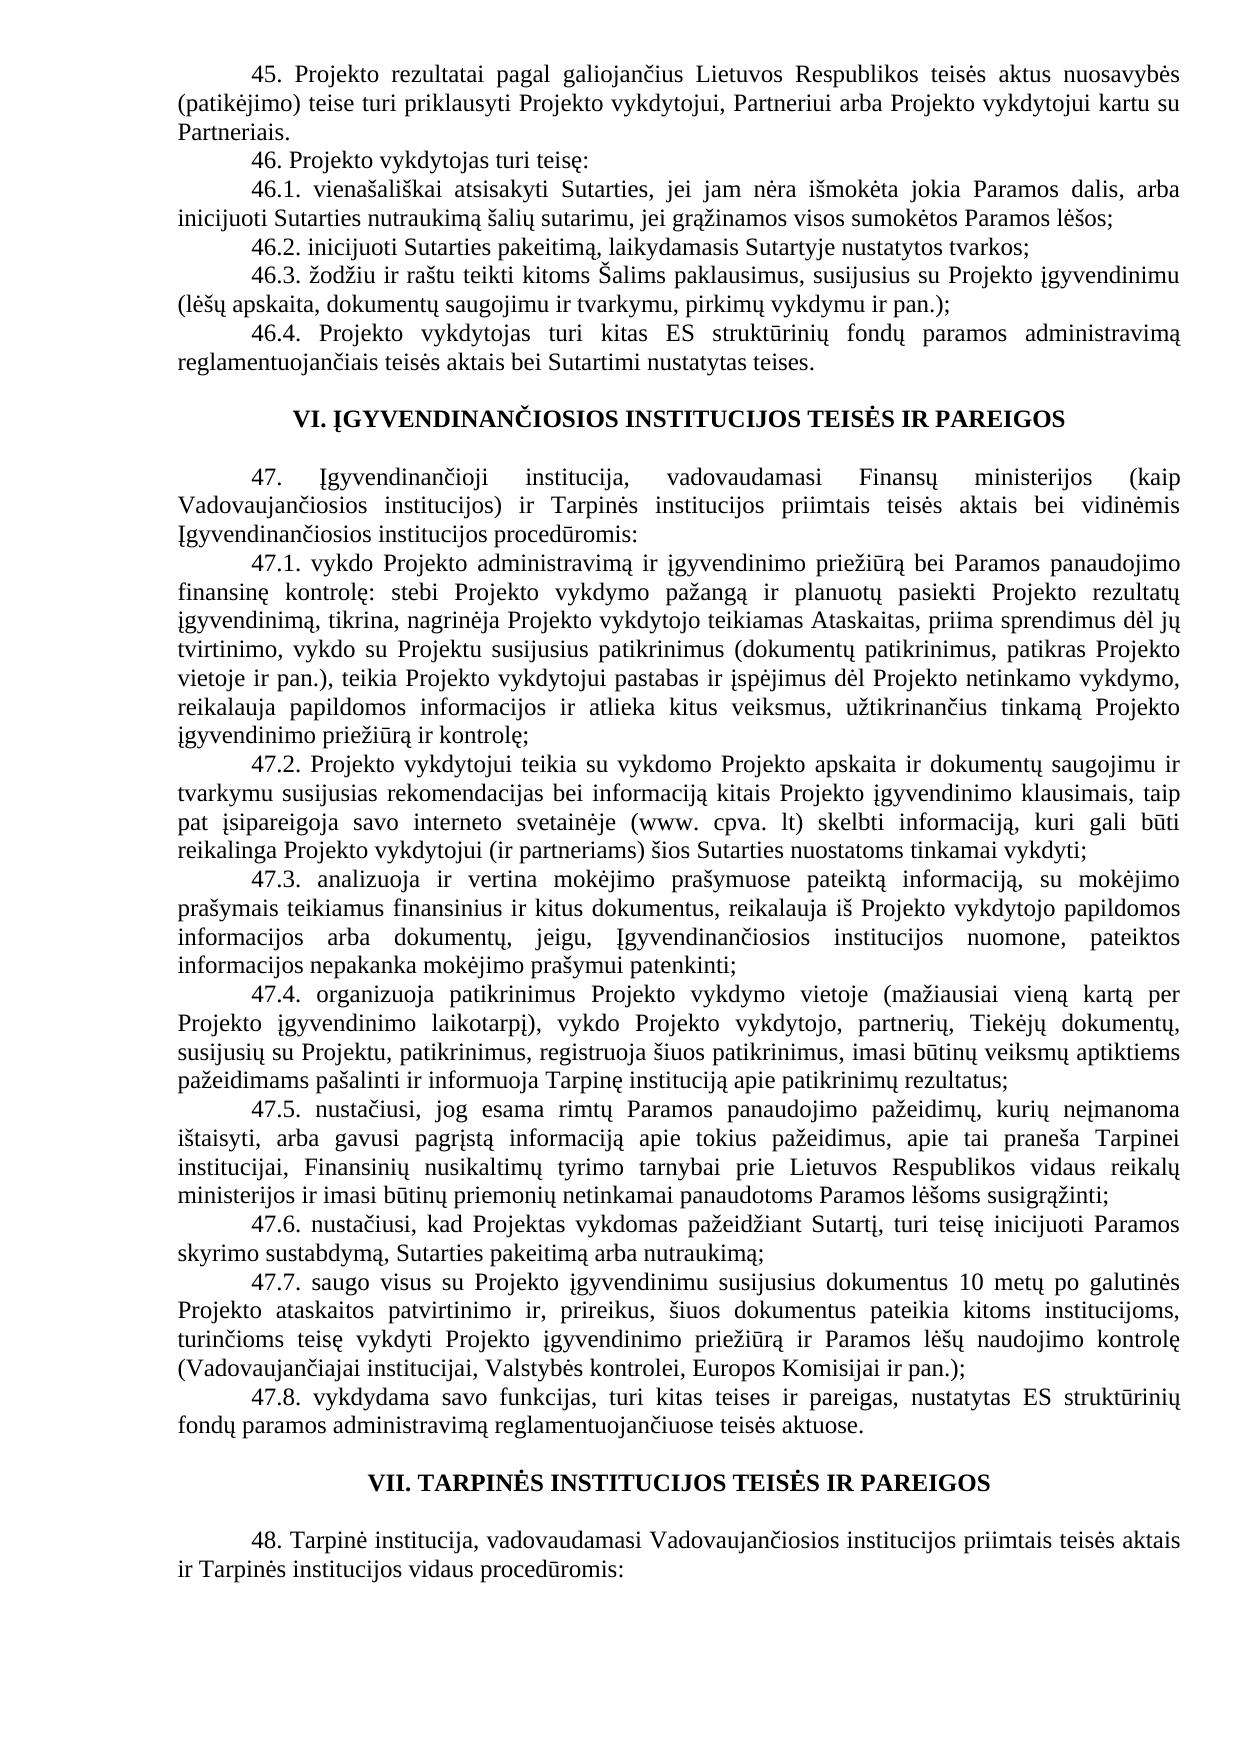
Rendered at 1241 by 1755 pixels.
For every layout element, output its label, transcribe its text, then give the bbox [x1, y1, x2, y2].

text 47.2. Projekto vykdytojui teikia su vykdomo Projekto apskaita ir dokumentų saugojimu ir tvarkymu susijusias rekomendacijas bei informaciją kitais Projekto įgyvendinimo klausimais, taip pat įsipareigoja savo interneto svetainėje (www. cpva. lt) skelbti informaciją, kuri gali būti reikalinga Projekto vykdytojui (ir partneriams) šios Sutarties nuostatoms tinkamai vykdyti; [177, 749, 1181, 864]
text 47. Įgyvendinančioji institucija, vadovaudamasi Finansų ministerijos (kaip Vadovaujančiosios institucijos) ir Tarpinės institucijos priimtais teisės aktais bei vidinėmis Įgyvendinančiosios institucijos procedūromis: [177, 462, 1181, 548]
text 46.4. Projekto vykdytojas turi kitas ES struktūrinių fondų paramos administravimą reglamentuojančiais teisės aktais bei Sutartimi nustatytas teises. [177, 318, 1181, 375]
text 47.5. nustačiusi, jog esama rimtų Paramos panaudojimo pažeidimų, kurių neįmanoma ištaisyti, arba gavusi pagrįstą informaciją apie tokius pažeidimus, apie tai praneša Tarpinei institucijai, Finansinių nusikaltimų tyrimo tarnybai prie Lietuvos Respublikos vidaus reikalų ministerijos ir imasi būtinų priemonių netinkamai panaudotoms Paramos lėšoms susigrąžinti; [177, 1094, 1181, 1209]
text 47.1. vykdo Projekto administravimą ir įgyvendinimo priežiūrą bei Paramos panaudojimo finansinę kontrolę: stebi Projekto vykdymo pažangą ir planuotų pasiekti Projekto rezultatų įgyvendinimą, tikrina, nagrinėja Projekto vykdytojo teikiamas Ataskaitas, priima sprendimus dėl jų tvirtinimo, vykdo su Projektu susijusius patikrinimus (dokumentų patikrinimus, patikras Projekto vietoje ir pan.), teikia Projekto vykdytojui pastabas ir įspėjimus dėl Projekto netinkamo vykdymo, reikalauja papildomos informacijos ir atlieka kitus veiksmus, užtikrinančius tinkamą Projekto įgyvendinimo priežiūrą ir kontrolę; [177, 548, 1181, 749]
text VII. TARPINĖS INSTITUCIJOS TEISĖS IR PAREIGOS [177, 1468, 1181, 1497]
text 45. Projekto rezultatai pagal galiojančius Lietuvos Respublikos teisės aktus nuosavybės (patikėjimo) teise turi priklausyti Projekto vykdytojui, Partneriui arba Projekto vykdytojui kartu su Partneriais. [177, 59, 1181, 145]
text 46.1. vienašališkai atsisakyti Sutarties, jei jam nėra išmokėta jokia Paramos dalis, arba inicijuoti Sutarties nutraukimą šalių sutarimu, jei grąžinamos visos sumokėtos Paramos lėšos; [177, 174, 1181, 232]
text 47.3. analizuoja ir vertina mokėjimo prašymuose pateiktą informaciją, su mokėjimo prašymais teikiamus finansinius ir kitus dokumentus, reikalauja iš Projekto vykdytojo papildomos informacijos arba dokumentų, jeigu, Įgyvendinančiosios institucijos nuomone, pateiktos informacijos nepakanka mokėjimo prašymui patenkinti; [177, 864, 1181, 979]
text 47.4. organizuoja patikrinimus Projekto vykdymo vietoje (mažiausiai vieną kartą per Projekto įgyvendinimo laikotarpį), vykdo Projekto vykdytojo, partnerių, Tiekėjų dokumentų, susijusių su Projektu, patikrinimus, registruoja šiuos patikrinimus, imasi būtinų veiksmų aptiktiems pažeidimams pašalinti ir informuoja Tarpinę instituciją apie patikrinimų rezultatus; [177, 979, 1181, 1094]
text 47.6. nustačiusi, kad Projektas vykdomas pažeidžiant Sutartį, turi teisę inicijuoti Paramos skyrimo sustabdymą, Sutarties pakeitimą arba nutraukimą; [177, 1209, 1181, 1267]
text 48. Tarpinė institucija, vadovaudamasi Vadovaujančiosios institucijos priimtais teisės aktais ir Tarpinės institucijos vidaus procedūromis: [177, 1525, 1181, 1583]
text 47.7. saugo visus su Projekto įgyvendinimu susijusius dokumentus 10 metų po galutinės Projekto ataskaitos patvirtinimo ir, prireikus, šiuos dokumentus pateikia kitoms institucijoms, turinčioms teisę vykdyti Projekto įgyvendinimo priežiūrą ir Paramos lėšų naudojimo kontrolę (Vadovaujančiajai institucijai, Valstybės kontrolei, Europos Komisijai ir pan.); [177, 1267, 1181, 1382]
text 46. Projekto vykdytojas turi teisę: [177, 145, 1181, 174]
text 46.2. inicijuoti Sutarties pakeitimą, laikydamasis Sutartyje nustatytos tvarkos; [177, 232, 1181, 260]
text 46.3. žodžiu ir raštu teikti kitoms Šalims paklausimus, susijusius su Projekto įgyvendinimu (lėšų apskaita, dokumentų saugojimu ir tvarkymu, pirkimų vykdymu ir pan.); [177, 260, 1181, 318]
text VI. ĮGYVENDINANČIOSIOS INSTITUCIJOS TEISĖS IR PAREIGOS [177, 404, 1181, 433]
text 47.8. vykdydama savo funkcijas, turi kitas teises ir pareigas, nustatytas ES struktūrinių fondų paramos administravimą reglamentuojančiuose teisės aktuose. [177, 1382, 1181, 1439]
